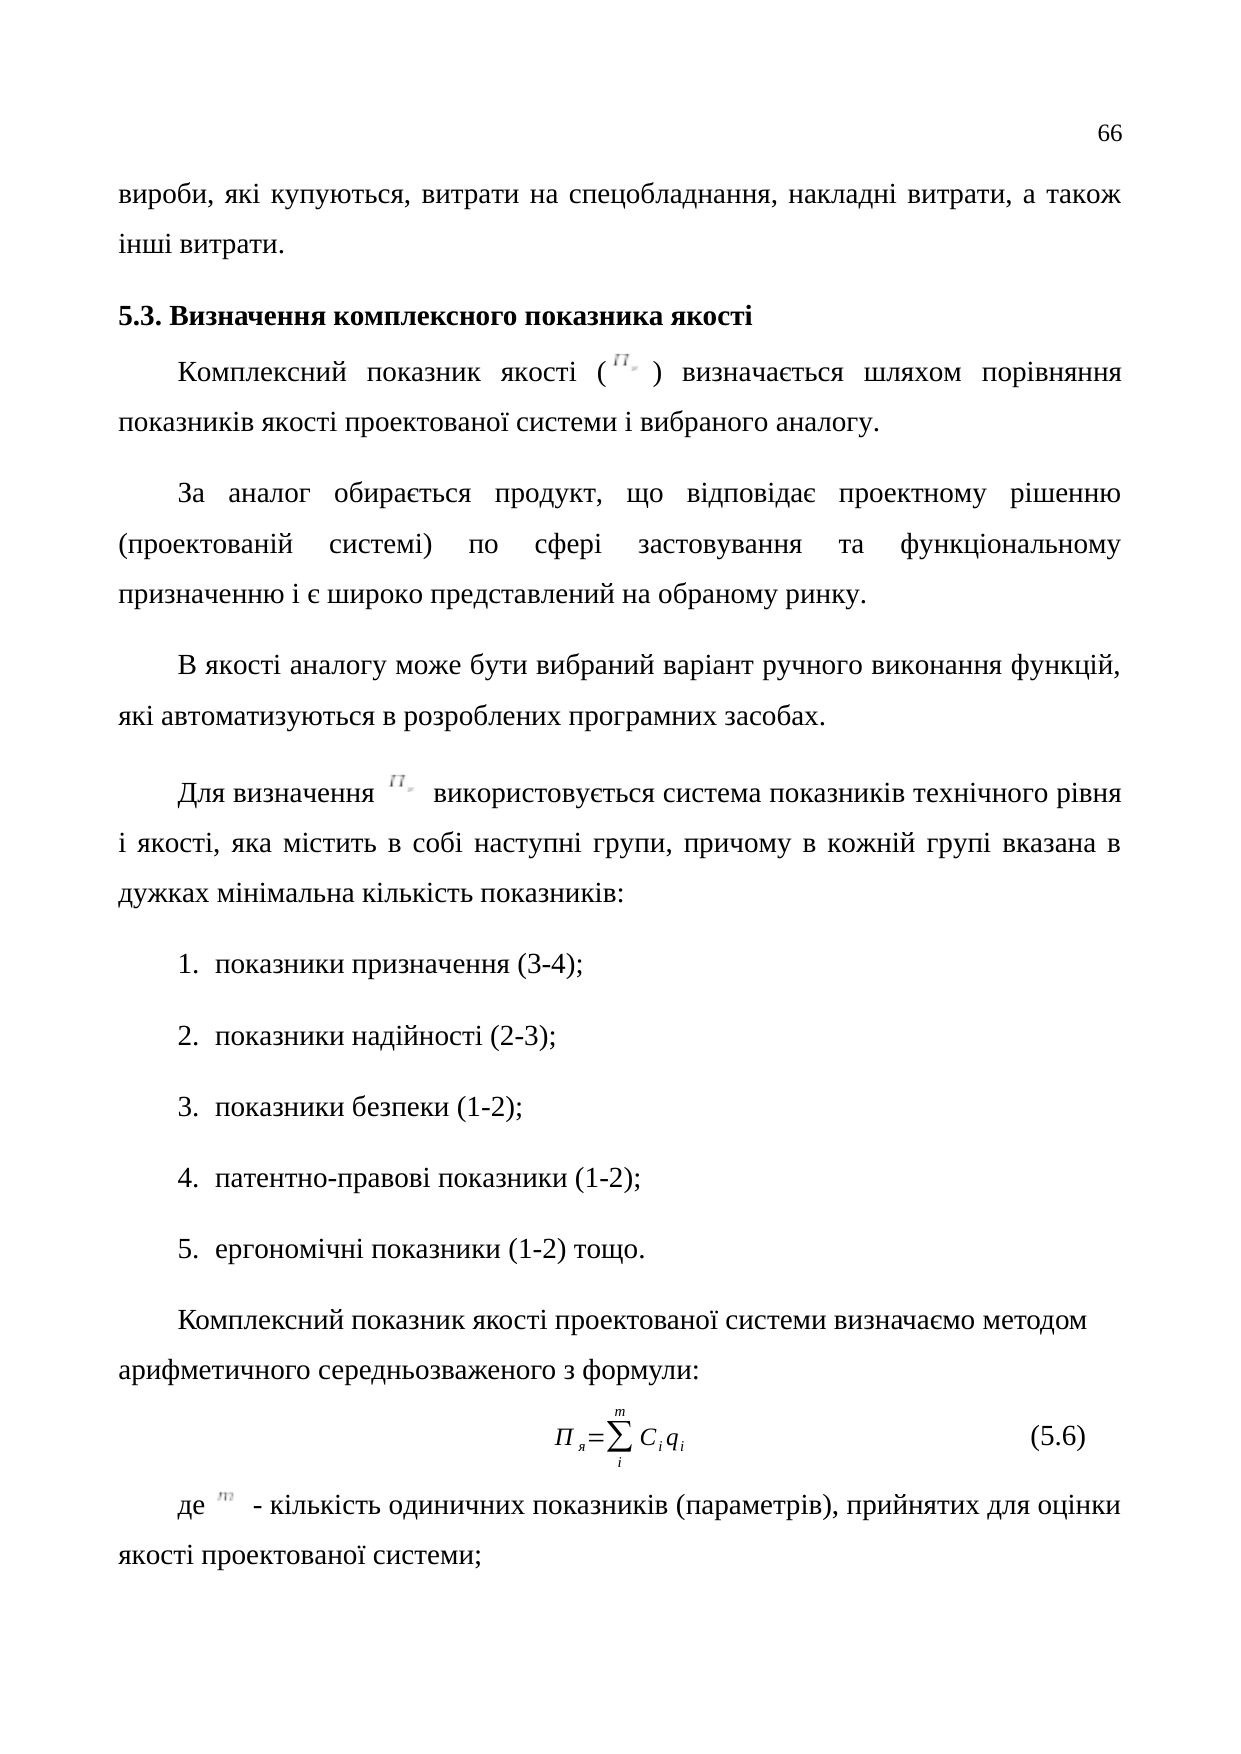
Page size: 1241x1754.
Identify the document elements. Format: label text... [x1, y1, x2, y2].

list показники надійності (2-3); [177, 1018, 1122, 1051]
text вироби, які купуються, витрати на спецобладнання, накладні витрати, а також інші витрати. [118, 176, 1122, 260]
text Комплексний показник якості проектованої системи визначаємо методом арифметичного середньозваженого з формули: [118, 1302, 1122, 1386]
subtitle 5.3. Визначення комплексного показника якості [118, 298, 1122, 331]
text (5.6) [118, 1403, 1122, 1470]
list патентно-правові показники (1-2); [177, 1160, 1122, 1193]
text Комплексний показник якості () визначається шляхом порівняння показників якості проектованої системи і вибраного аналогу. [118, 348, 1122, 438]
text Для визначення використовується система показників технічного рівня і якості, яка містить в собі наступні групи, причому в кожній групі вказана в дужках мінімальна кількість показників: [118, 769, 1122, 909]
text За аналог обирається продукт, що відповідає проектному рішенню (проектованій системі) по сфері застовування та функціональному призначенню і є широко представлений на обраному ринку. [118, 476, 1122, 610]
text де - кількість одиничних показників (параметрів), прийнятих для оцінки якості проектованої системи; [118, 1487, 1122, 1571]
list показники призначення (3-4); [177, 946, 1122, 980]
list показники безпеки (1-2); [177, 1089, 1122, 1122]
text В якості аналогу може бути вибраний варіант ручного виконання функцій, які автоматизуються в розроблених програмних засобах. [118, 647, 1122, 731]
list ергономічні показники (1-2) тощо. [177, 1231, 1122, 1264]
